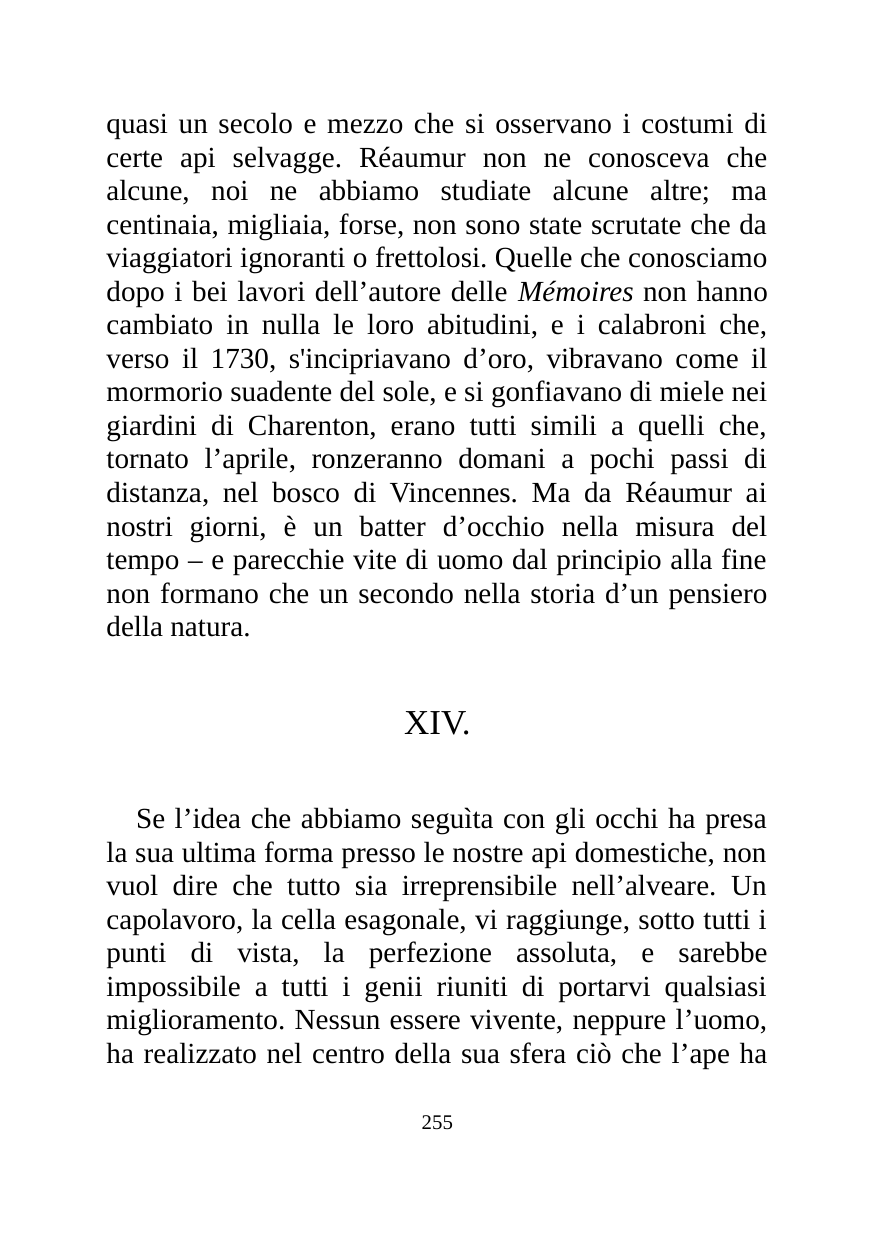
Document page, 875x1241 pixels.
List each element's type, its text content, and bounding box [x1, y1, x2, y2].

text Se l’idea che abbiamo seguìta con gli occhi ha presa la sua ultima forma presso le nostre api domestiche, non vuol dire che tutto sia irreprensibile nell’alveare. Un capolavoro, la cella esagonale, vi raggiunge, sotto tutti i punti di vista, la perfezione assoluta, e sarebbe impossibile a tutti i genii riuniti di portarvi qualsiasi miglioramento. Nessun essere vivente, neppure l’uomo, ha realizzato nel centro della sua sfera ciò che l’ape ha [106, 801, 768, 1069]
subtitle XIV. [106, 702, 768, 742]
text quasi un secolo e mezzo che si osservano i costumi di certe api selvagge. Réaumur non ne conosceva che alcune, noi ne abbiamo studiate alcune altre; ma centinaia, migliaia, forse, non sono state scrutate che da viaggiatori ignoranti o frettolosi. Quelle che conosciamo dopo i bei lavori dell’autore delle Mémoires non hanno cambiato in nulla le loro abitudini, e i calabroni che, verso il 1730, s'incipriavano d’oro, vibravano come il mormorio suadente del sole, e si gonfiavano di miele nei giardini di Charenton, erano tutti simili a quelli che, tornato l’aprile, ronzeranno domani a pochi passi di distanza, nel bosco di Vincennes. Ma da Réaumur ai nostri giorni, è un batter d’occhio nella misura del tempo – e parecchie vite di uomo dal principio alla fine non formano che un secondo nella storia d’un pensiero della natura. [106, 106, 768, 643]
